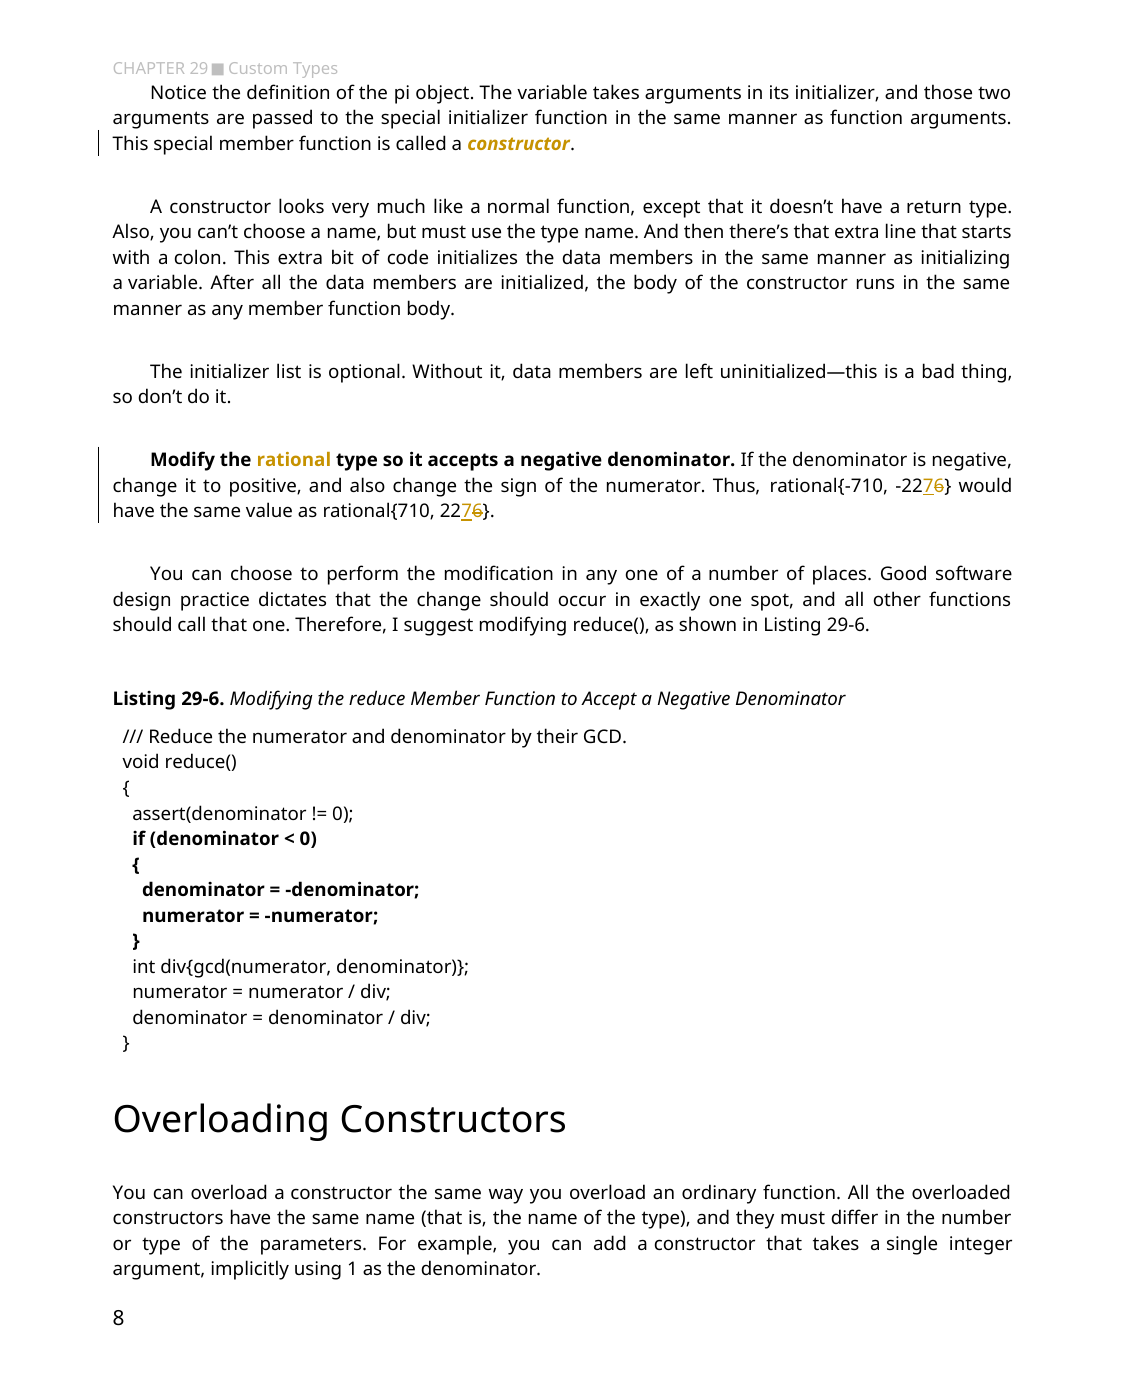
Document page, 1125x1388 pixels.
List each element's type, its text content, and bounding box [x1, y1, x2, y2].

text numerator = numerator / div; [112, 978, 1012, 1004]
text { [112, 851, 1012, 876]
text Modify the rational type so it accepts a negative denominator. If the denominator is negative, change it to positive, and also change the sign of the numerator. Thus, rational{-710, -227} would have the same value as rational{710, 227}. [112, 447, 1012, 523]
text The initializer list is optional. Without it, data members are left uninitialized—this is a bad thing, so don’t do it. [112, 358, 1012, 409]
text } [112, 927, 1012, 953]
text int div{gcd(numerator, denominator)}; [112, 953, 1012, 978]
text You can overload a constructor the same way you overload an ordinary function. All the overloaded constructors have the same name (that is, the name of the type), and they must differ in the number or type of the parameters. For example, you can add a constructor that takes a single integer argument, implicitly using 1 as the denominator. [112, 1179, 1012, 1281]
text void reduce() [112, 749, 1012, 774]
text denominator = -denominator; [112, 876, 1012, 902]
text } [112, 1029, 1012, 1055]
text { [112, 774, 1012, 800]
text if (denominator < 0) [112, 825, 1012, 851]
text Notice the definition of the pi object. The variable takes arguments in its initializer, and those two arguments are passed to the special initializer function in the same manner as function arguments. This special member function is called a constructor. [112, 79, 1012, 156]
text assert(denominator != 0); [112, 800, 1012, 825]
text numerator = -numerator; [112, 902, 1012, 927]
text You can choose to perform the modification in any one of a number of places. Good software design practice dictates that the change should occur in exactly one spot, and all other functions should call that one. Therefore, I suggest modifying reduce(), as shown in Listing 29-6. [112, 561, 1012, 637]
text Listing 29-6. Modifying the reduce Member Function to Accept a Negative Denominator [112, 685, 1012, 711]
text denominator = denominator / div; [112, 1004, 1012, 1029]
subtitle Overloading Constructors [112, 1092, 1012, 1143]
text /// Reduce the numerator and denominator by their GCD. [112, 723, 1012, 749]
text A constructor looks very much like a normal function, except that it doesn’t have a return type. Also, you can’t choose a name, but must use the type name. And then there’s that extra line that starts with a colon. This extra bit of code initializes the data members in the same manner as initializing a variable. After all the data members are initialized, the body of the constructor runs in the same manner as any member function body. [112, 193, 1012, 321]
